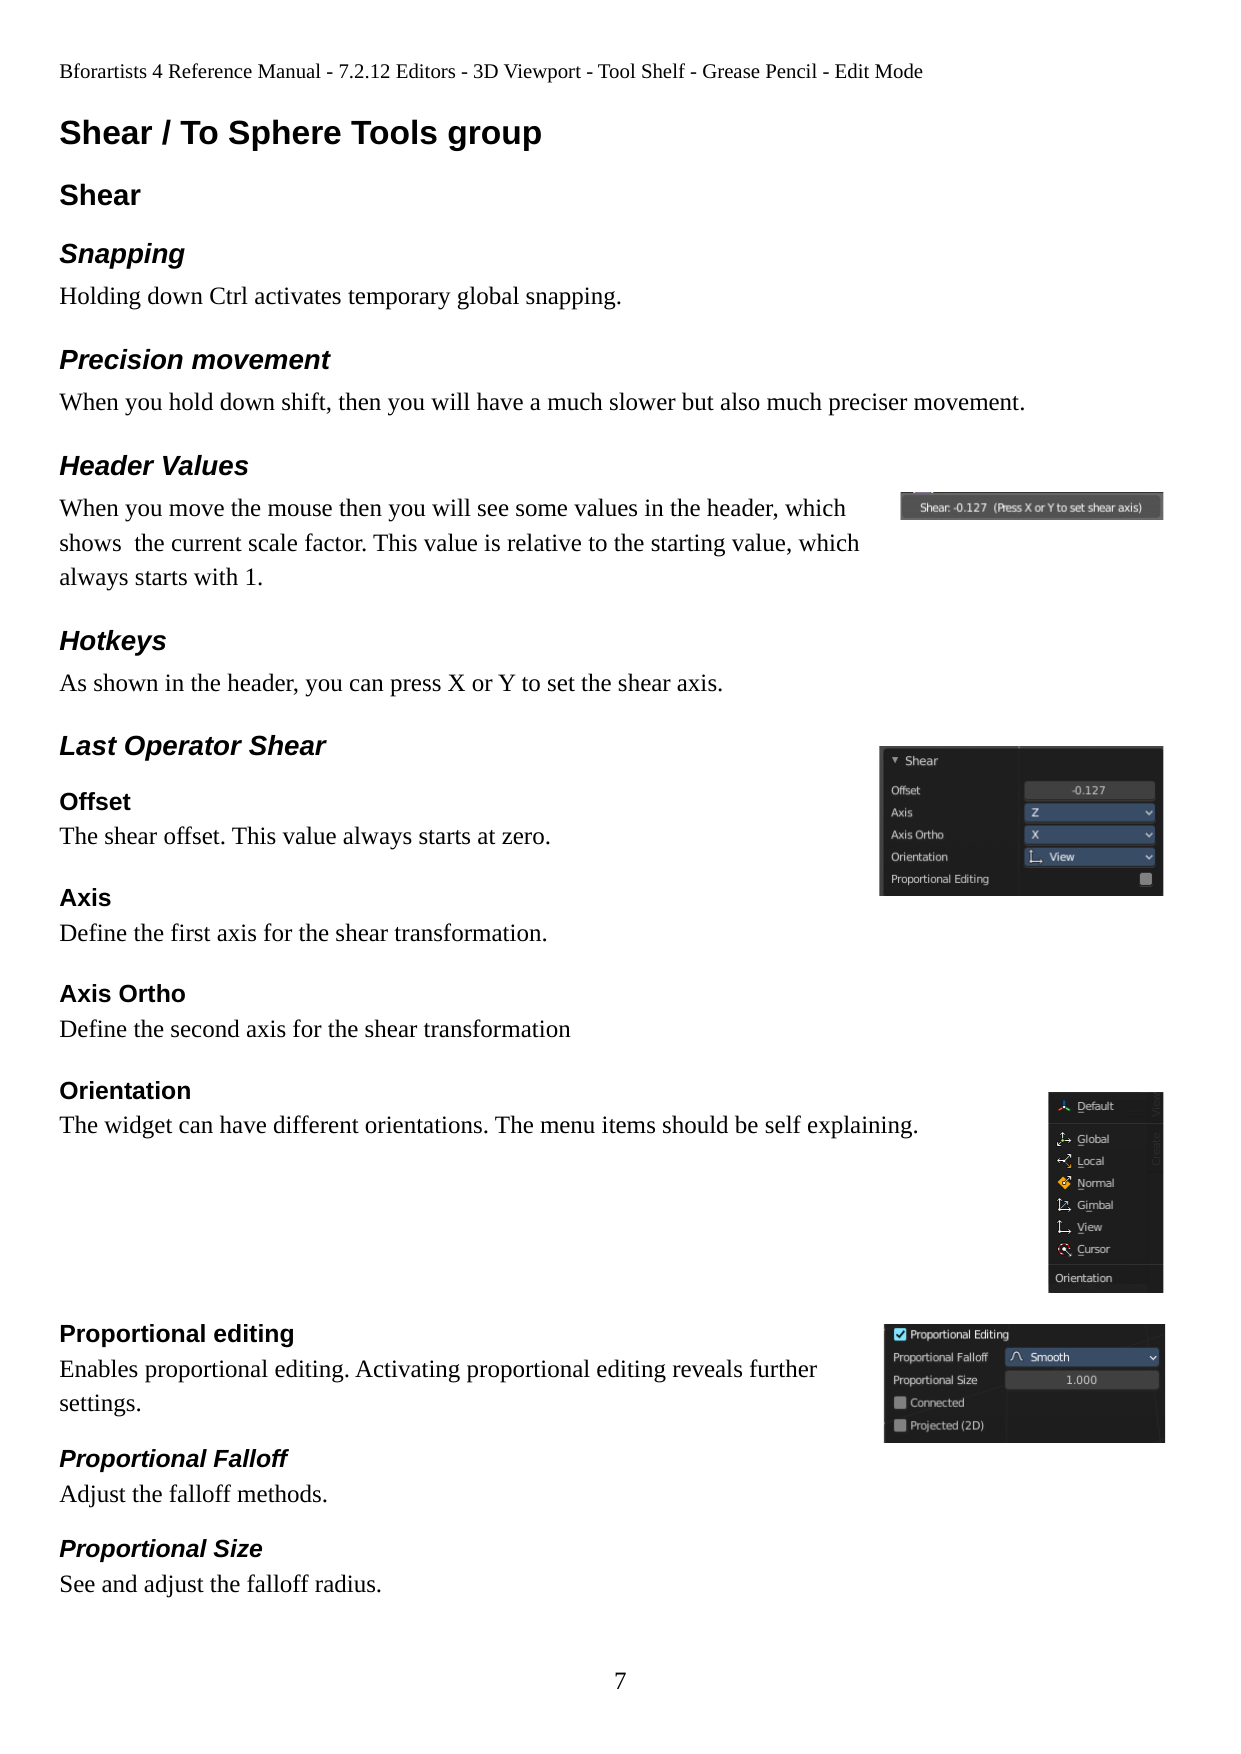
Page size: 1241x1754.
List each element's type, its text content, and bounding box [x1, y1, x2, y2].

subtitle Proportional Falloff [59, 1444, 1181, 1472]
subtitle Offset [59, 787, 879, 815]
text When you hold down shift, then you will have a much slower but also much preciser movement. [59, 387, 1181, 416]
text Define the second axis for the shear transformation [59, 1014, 1181, 1043]
subtitle Proportional editing [59, 1319, 1181, 1348]
subtitle Orientation [59, 1076, 1181, 1104]
text The widget can have different orientations. The menu items should be self explaining. [59, 1111, 1048, 1139]
text Adjust the falloff methods. [59, 1479, 1181, 1507]
picture [900, 492, 1164, 520]
text Enables proportional editing. Activating proportional editing reveals further settings. [59, 1354, 883, 1417]
picture [883, 1324, 1166, 1443]
subtitle Shear [59, 178, 1181, 212]
subtitle Shear / To Sphere Tools group [59, 113, 1181, 151]
picture [1048, 1092, 1164, 1293]
text The shear offset. This value always starts at zero. [59, 821, 879, 850]
picture [879, 746, 1164, 896]
text When you move the mouse then you will see some values in the header, which shows the current scale factor. This value is relative to the starting value, which always starts with 1. [59, 493, 1181, 591]
text Define the first axis for the shear transformation. [59, 918, 1181, 947]
text Holding down Ctrl activates temporary global snapping. [59, 281, 1181, 310]
text See and adjust the falloff radius. [59, 1569, 1181, 1597]
text As shown in the header, you can press X or Y to set the shear axis. [59, 668, 1181, 697]
subtitle Last Operator Shear [59, 730, 1181, 762]
subtitle Axis [59, 883, 1181, 912]
subtitle [1164, 787, 1181, 815]
subtitle Proportional Size [59, 1534, 1181, 1562]
subtitle Snapping [59, 237, 1181, 269]
subtitle Header Values [59, 449, 1181, 481]
subtitle Hotkeys [59, 624, 1181, 656]
subtitle Axis Ortho [59, 979, 1181, 1008]
subtitle Precision movement [59, 343, 1181, 375]
